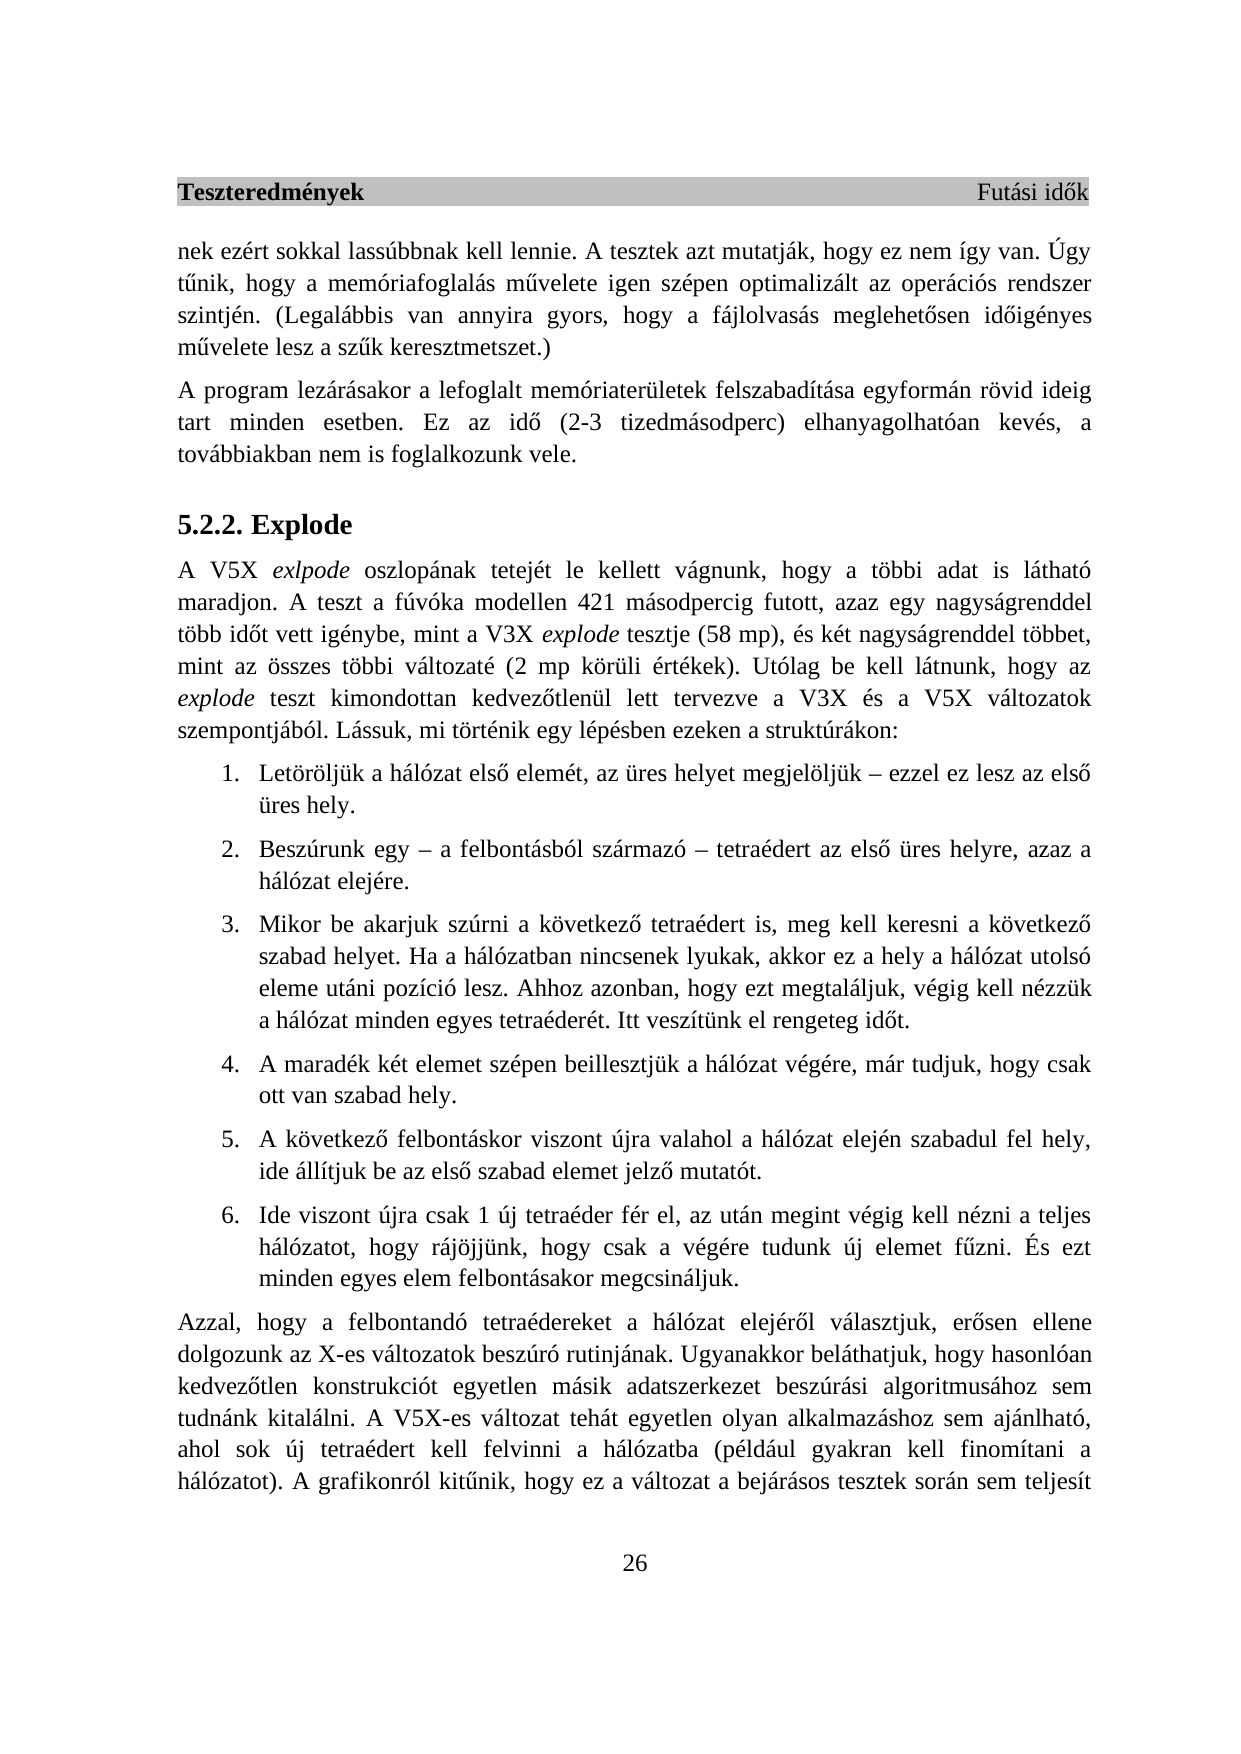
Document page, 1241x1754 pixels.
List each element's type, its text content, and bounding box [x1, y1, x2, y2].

list Beszúrunk egy – a felbontásból származó – tetraédert az első üres helyre, azaz a hálózat elejére. [221, 834, 1093, 894]
text nek ezért sokkal lassúbbnak kell lennie. A tesztek azt mutatják, hogy ez nem így van. Úgy tűnik, hogy a memóriafoglalás művelete igen szépen optimalizált az operációs rendszer szintjén. (Legalábbis van annyira gyors, hogy a fájlolvasás meglehetősen időigényes művelete lesz a szűk keresztmetszet.) [177, 236, 1093, 360]
list Letöröljük a hálózat első elemét, az üres helyet megjelöljük – ezzel ez lesz az első üres hely. [221, 758, 1093, 819]
list Mikor be akarjuk szúrni a következő tetraédert is, meg kell keresni a következő szabad helyet. Ha a hálózatban nincsenek lyukak, akkor ez a hely a hálózat utolsó eleme utáni pozíció lesz. Ahhoz azonban, hogy ezt megtaláljuk, végig kell nézzük a hálózat minden egyes tetraéderét. Itt veszítünk el rengeteg időt. [221, 909, 1093, 1034]
list A következő felbontáskor viszont újra valahol a hálózat elején szabadul fel hely, ide állítjuk be az első szabad elemet jelző mutatót. [221, 1124, 1093, 1185]
subtitle Explode [177, 507, 1093, 541]
list Ide viszont újra csak 1 új tetraéder fér el, az után megint végig kell nézni a teljes hálózatot, hogy rájöjjünk, hogy csak a végére tudunk új elemet fűzni. És ezt minden egyes elem felbontásakor megcsináljuk. [221, 1199, 1093, 1292]
list A maradék két elemet szépen beillesztjük a hálózat végére, már tudjuk, hogy csak ott van szabad hely. [221, 1048, 1093, 1109]
text Azzal, hogy a felbontandó tetraédereket a hálózat elejéről választjuk, erősen ellene dolgozunk az X-es változatok beszúró rutinjának. Ugyanakkor beláthatjuk, hogy hasonlóan kedvezőtlen konstrukciót egyetlen másik adatszerkezet beszúrási algoritmusához sem tudnánk kitalálni. A V5X-es változat tehát egyetlen olyan alkalmazáshoz sem ajánlható, ahol sok új tetraédert kell felvinni a hálózatba (például gyakran kell finomítani a hálózatot). A grafikonról kitűnik, hogy ez a változat a bejárásos tesztek során sem teljesít [177, 1307, 1093, 1495]
text A program lezárásakor a lefoglalt memóriaterületek felszabadítása egyformán rövid ideig tart minden esetben. Ez az idő (2-3 tizedmásodperc) elhanyagolhatóan kevés, a továbbiakban nem is foglalkozunk vele. [177, 375, 1093, 468]
text A V5X exlpode oszlopának tetejét le kellett vágnunk, hogy a többi adat is látható maradjon. A teszt a fúvóka modellen 421 másodpercig futott, azaz egy nagyságrenddel több időt vett igénybe, mint a V3X explode tesztje (58 mp), és két nagyságrenddel többet, mint az összes többi változaté (2 mp körüli értékek). Utólag be kell látnunk, hogy az explode teszt kimondottan kedvezőtlenül lett tervezve a V3X és a V5X változatok szempontjából. Lássuk, mi történik egy lépésben ezeken a struktúrákon: [177, 555, 1093, 743]
